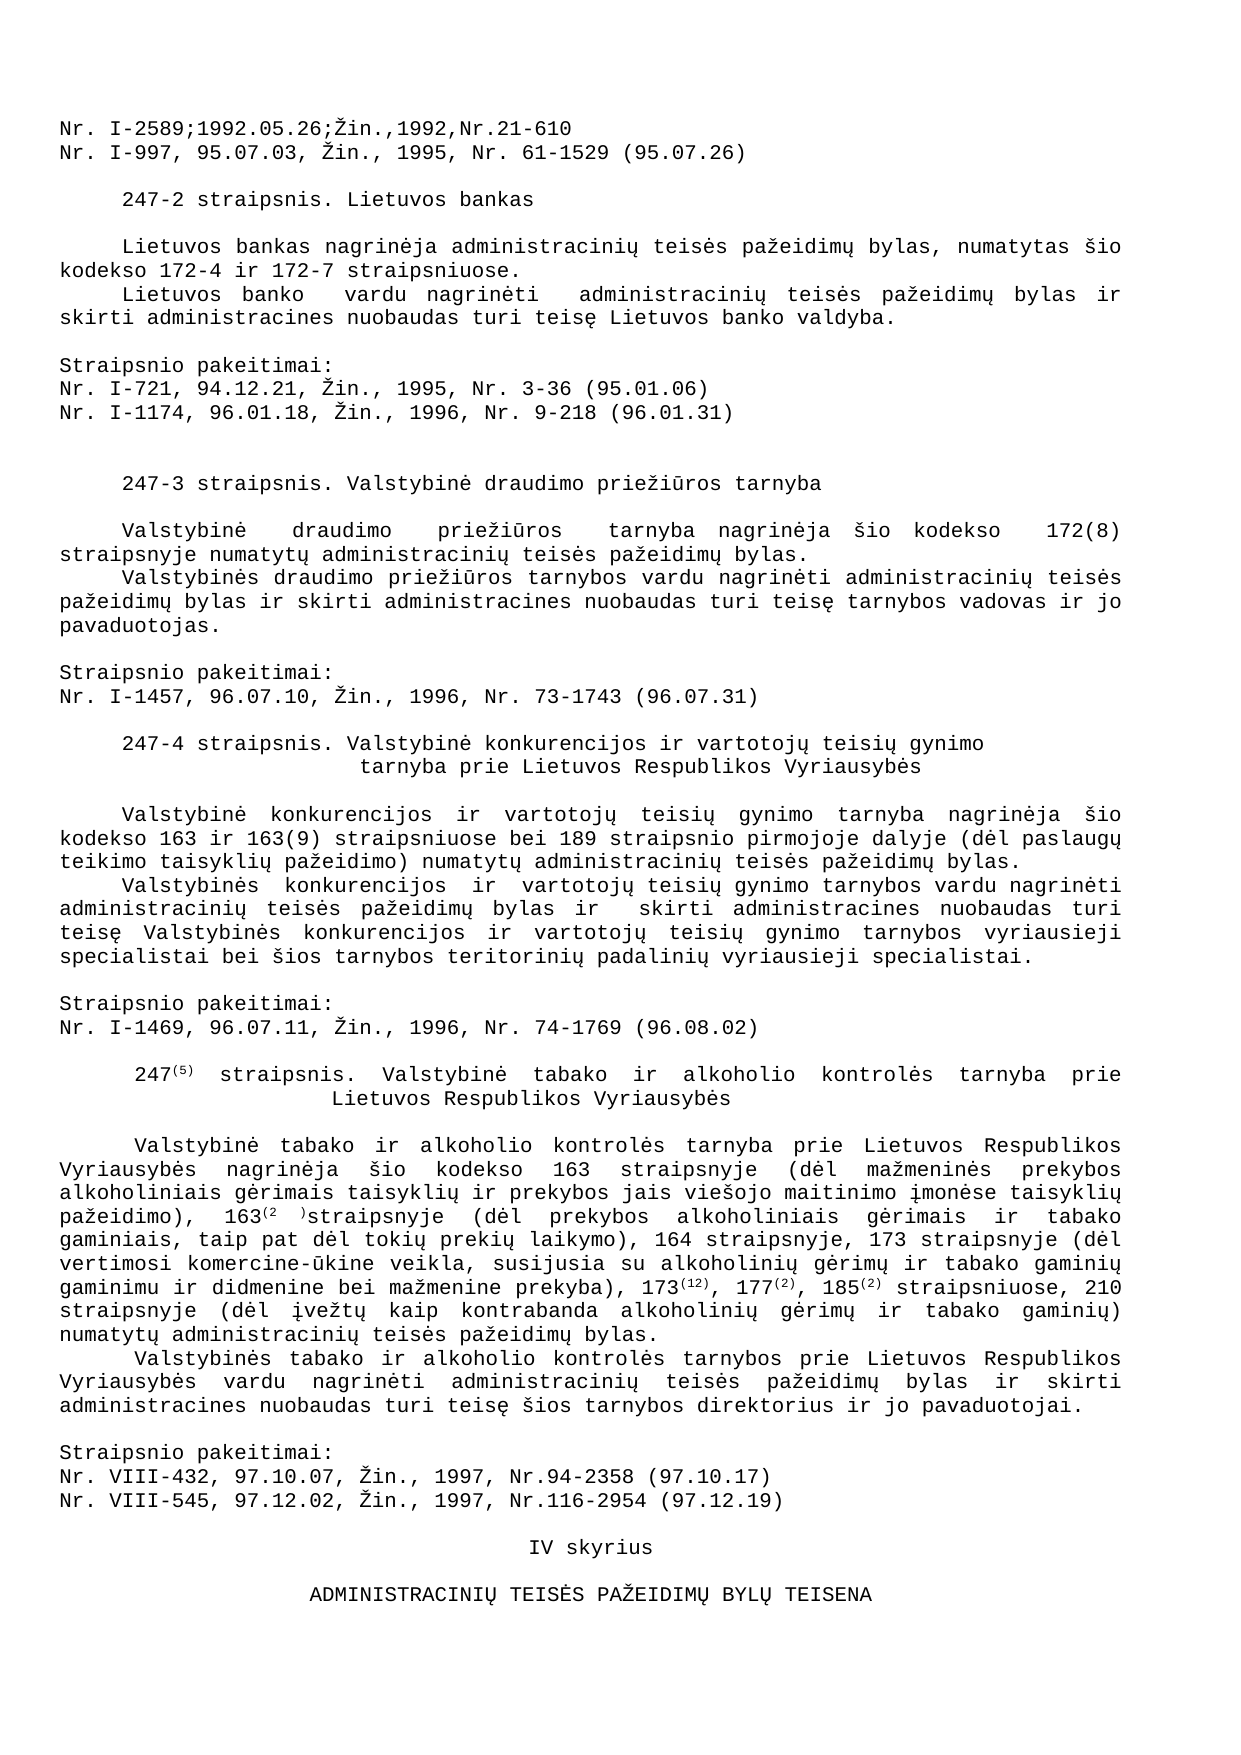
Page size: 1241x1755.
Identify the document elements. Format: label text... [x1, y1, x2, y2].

text Nr. VIII-432, 97.10.07, Žin., 1997, Nr.94-2358 (97.10.17) [59, 1466, 1122, 1489]
text Nr. I-997, 95.07.03, Žin., 1995, Nr. 61-1529 (95.07.26) [59, 142, 1122, 165]
text 247-2 straipsnis. Lietuvos bankas [59, 189, 1122, 213]
text ADMINISTRACINIŲ TEISĖS PAŽEIDIMŲ BYLŲ TEISENA [59, 1584, 1122, 1608]
text Valstybinė draudimo priežiūros tarnyba nagrinėja šio kodekso 172(8) straipsnyje numatytų administracinių teisės pažeidimų bylas. [59, 520, 1122, 567]
text Nr. I-721, 94.12.21, Žin., 1995, Nr. 3-36 (95.01.06) [59, 378, 1122, 402]
text Lietuvos banko vardu nagrinėti administracinių teisės pažeidimų bylas ir skirti administracines nuobaudas turi teisę Lietuvos banko valdyba. [59, 284, 1122, 331]
text Straipsnio pakeitimai: [59, 1442, 1122, 1466]
text Nr. I-1469, 96.07.11, Žin., 1996, Nr. 74-1769 (96.08.02) [59, 1017, 1122, 1040]
text Nr. I-2589;1992.05.26;Žin.,1992,Nr.21-610 [59, 118, 1122, 142]
text Straipsnio pakeitimai: [59, 993, 1122, 1017]
text Valstybinė konkurencijos ir vartotojų teisių gynimo tarnyba nagrinėja šio kodekso 163 ir 163(9) straipsniuose bei 189 straipsnio pirmojoje dalyje (dėl paslaugų teikimo taisyklių pažeidimo) numatytų administracinių teisės pažeidimų bylas. [59, 804, 1122, 875]
text tarnyba prie Lietuvos Respublikos Vyriausybės [59, 757, 1122, 780]
text Straipsnio pakeitimai: [59, 662, 1122, 686]
text Valstybinės draudimo priežiūros tarnybos vardu nagrinėti administracinių teisės pažeidimų bylas ir skirti administracines nuobaudas turi teisę tarnybos vadovas ir jo pavaduotojas. [59, 567, 1122, 638]
text Lietuvos bankas nagrinėja administracinių teisės pažeidimų bylas, numatytas šio kodekso 172-4 ir 172-7 straipsniuose. [59, 236, 1122, 284]
text Nr. VIII-545, 97.12.02, Žin., 1997, Nr.116-2954 (97.12.19) [59, 1489, 1122, 1513]
text Nr. I-1457, 96.07.10, Žin., 1996, Nr. 73-1743 (96.07.31) [59, 686, 1122, 709]
text Straipsnio pakeitimai: [59, 354, 1122, 378]
text 247-4 straipsnis. Valstybinė konkurencijos ir vartotojų teisių gynimo [59, 733, 1122, 757]
text Nr. I-1174, 96.01.18, Žin., 1996, Nr. 9-218 (96.01.31) [59, 402, 1122, 426]
text Valstybinė tabako ir alkoholio kontrolės tarnyba prie Lietuvos Respublikos Vyriausybės nagrinėja šio kodekso 163 straipsnyje (dėl mažmeninės prekybos alkoholiniais gėrimais taisyklių ir prekybos jais viešojo maitinimo įmonėse taisyklių pažeidimo), 163(2 )straipsnyje (dėl prekybos alkoholiniais gėrimais ir tabako gaminiais, taip pat dėl tokių prekių laikymo), 164 straipsnyje, 173 straipsnyje (dėl vertimosi komercine-ūkine veikla, susijusia su alkoholinių gėrimų ir tabako gaminių gaminimu ir didmenine bei mažmenine prekyba), 173(12), 177(2), 185(2) straipsniuose, 210 straipsnyje (dėl įvežtų kaip kontrabanda alkoholinių gėrimų ir tabako gaminių) numatytų administracinių teisės pažeidimų bylas. [59, 1135, 1122, 1348]
text 247-3 straipsnis. Valstybinė draudimo priežiūros tarnyba [59, 473, 1122, 496]
text 247(5) straipsnis. Valstybinė tabako ir alkoholio kontrolės tarnyba prie Lietuvos Respublikos Vyriausybės [134, 1064, 1122, 1111]
text Valstybinės konkurencijos ir vartotojų teisių gynimo tarnybos vardu nagrinėti administracinių teisės pažeidimų bylas ir skirti administracines nuobaudas turi teisę Valstybinės konkurencijos ir vartotojų teisių gynimo tarnybos vyriausieji specialistai bei šios tarnybos teritorinių padalinių vyriausieji specialistai. [59, 875, 1122, 969]
text IV skyrius [59, 1537, 1122, 1561]
text Valstybinės tabako ir alkoholio kontrolės tarnybos prie Lietuvos Respublikos Vyriausybės vardu nagrinėti administracinių teisės pažeidimų bylas ir skirti administracines nuobaudas turi teisę šios tarnybos direktorius ir jo pavaduotojai. [59, 1348, 1122, 1419]
